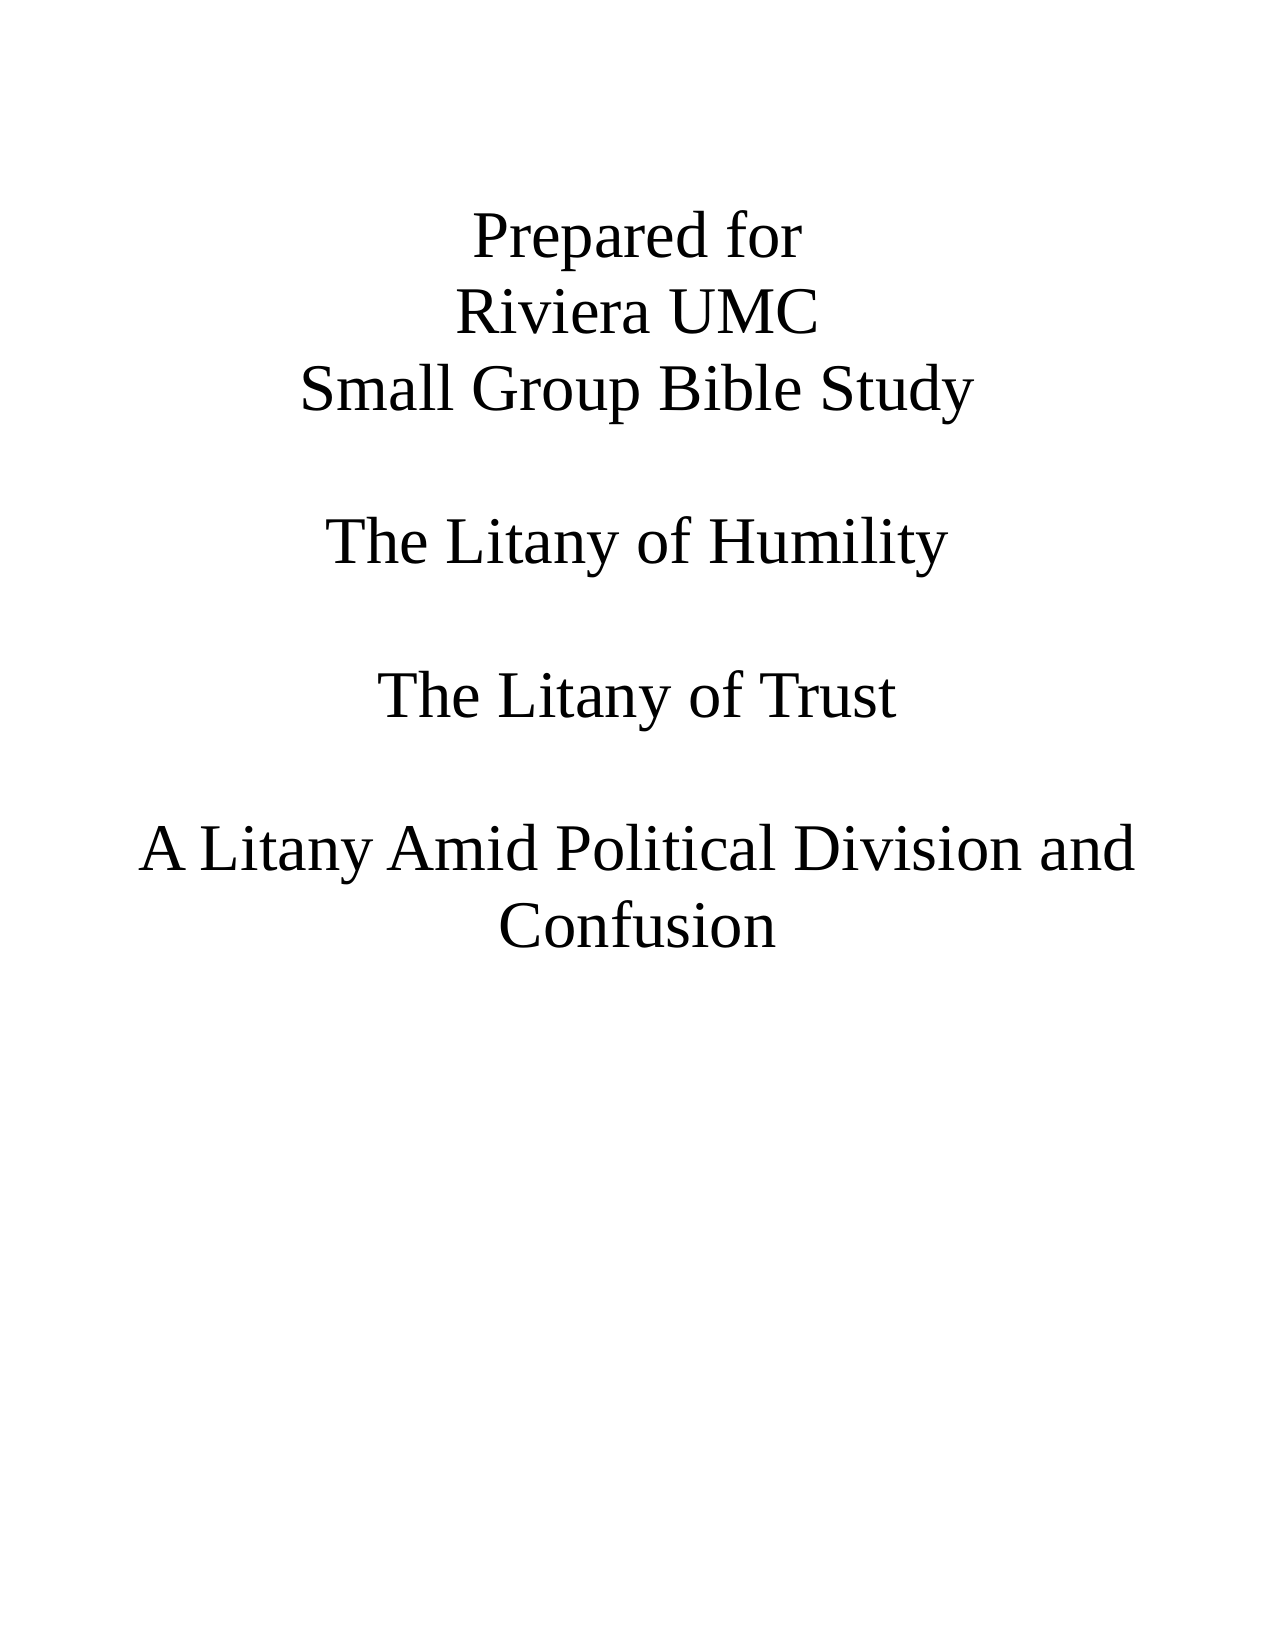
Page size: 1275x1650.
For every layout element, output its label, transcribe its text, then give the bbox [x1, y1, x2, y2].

text Riviera UMC [118, 271, 1157, 348]
text Small Group Bible Study [118, 348, 1157, 425]
text The Litany of Trust [118, 655, 1157, 731]
text A Litany Amid Political Division and Confusion [118, 808, 1157, 961]
text Prepared for [118, 195, 1157, 271]
text The Litany of Humility [118, 501, 1157, 578]
